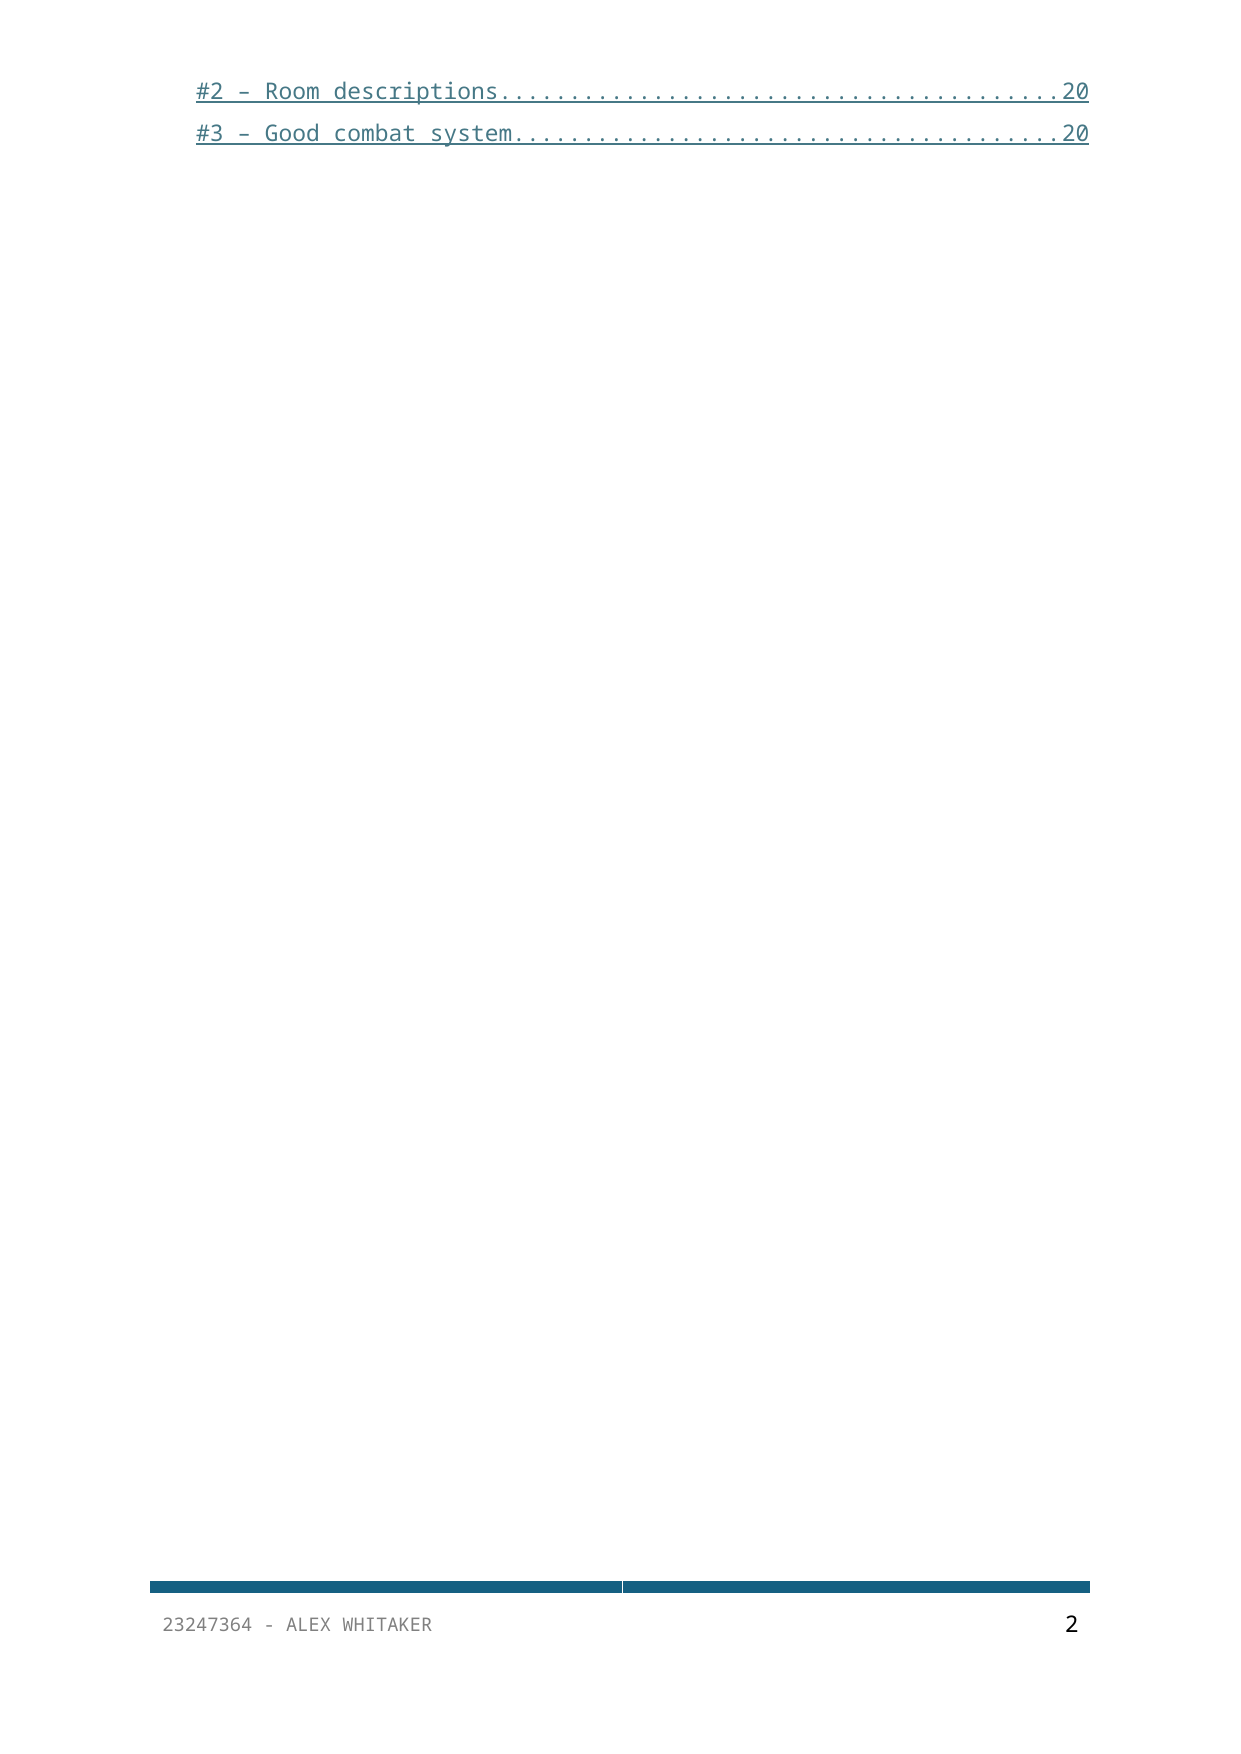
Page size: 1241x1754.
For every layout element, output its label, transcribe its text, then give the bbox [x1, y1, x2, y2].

text #2 – Room descriptions 20 [196, 75, 1090, 106]
text #3 – Good combat system 20 [196, 117, 1090, 148]
